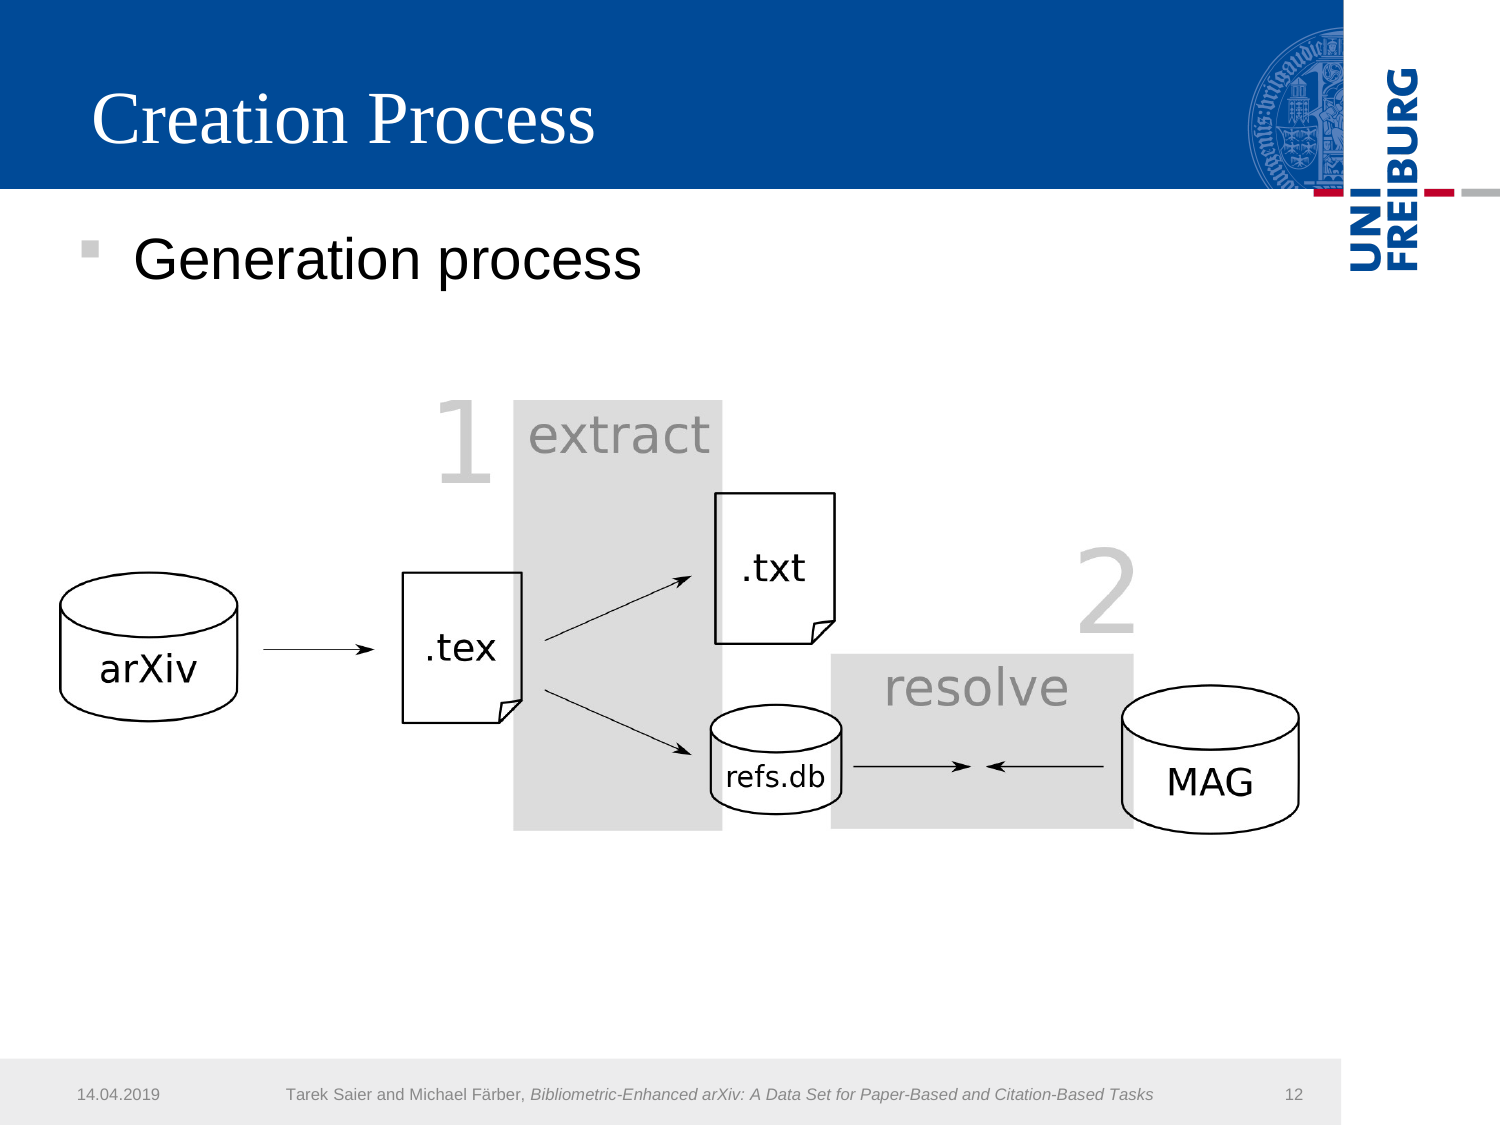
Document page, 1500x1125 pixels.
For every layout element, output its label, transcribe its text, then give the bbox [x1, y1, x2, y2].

list Generation process [76, 221, 1341, 1009]
title Creation Process [76, 49, 1235, 178]
picture [0, 0, 1500, 271]
picture [59, 400, 76, 835]
